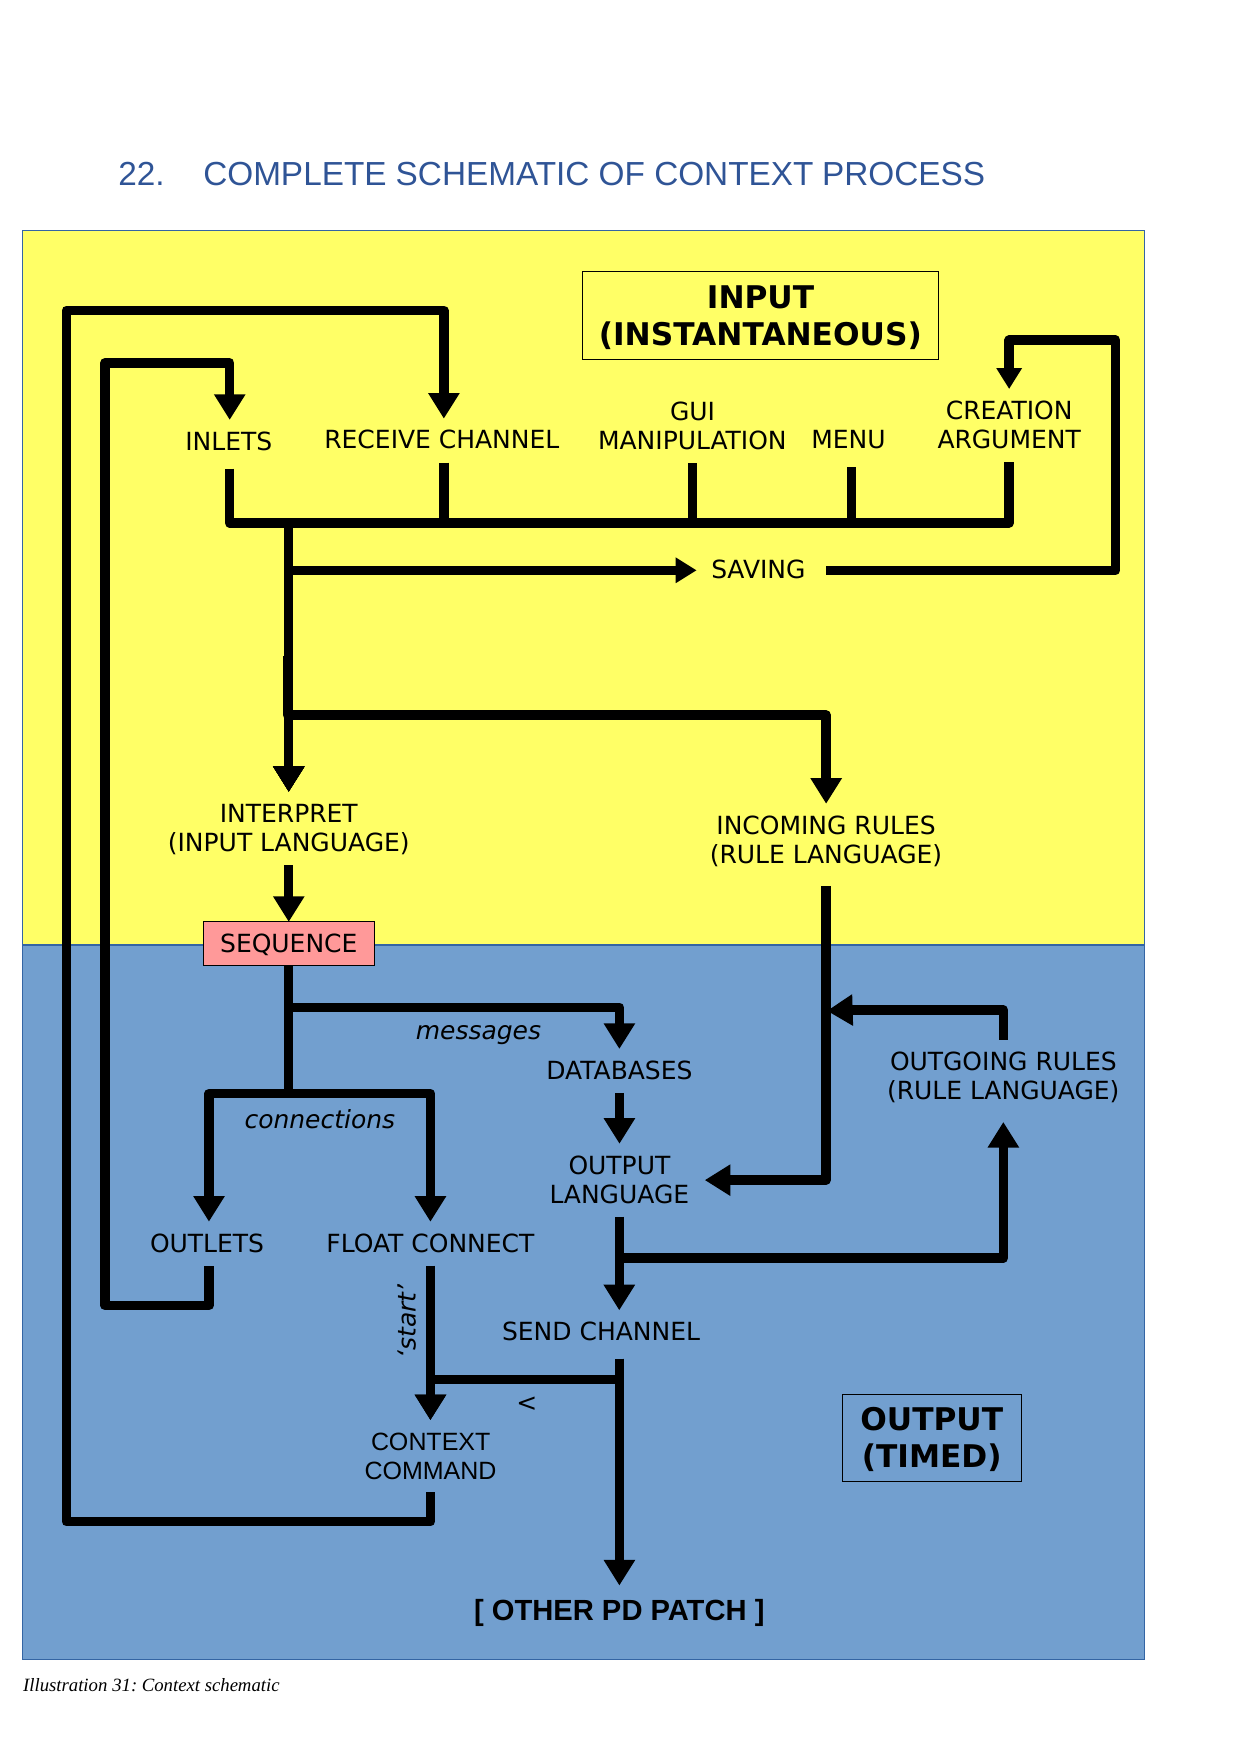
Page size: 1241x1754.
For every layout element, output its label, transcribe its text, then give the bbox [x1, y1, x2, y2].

list Illustration 31: Context schematic [23, 1660, 1145, 1696]
subtitle COMPLETE SCHEMATIC OF CONTEXT PROCESS [118, 153, 1122, 192]
